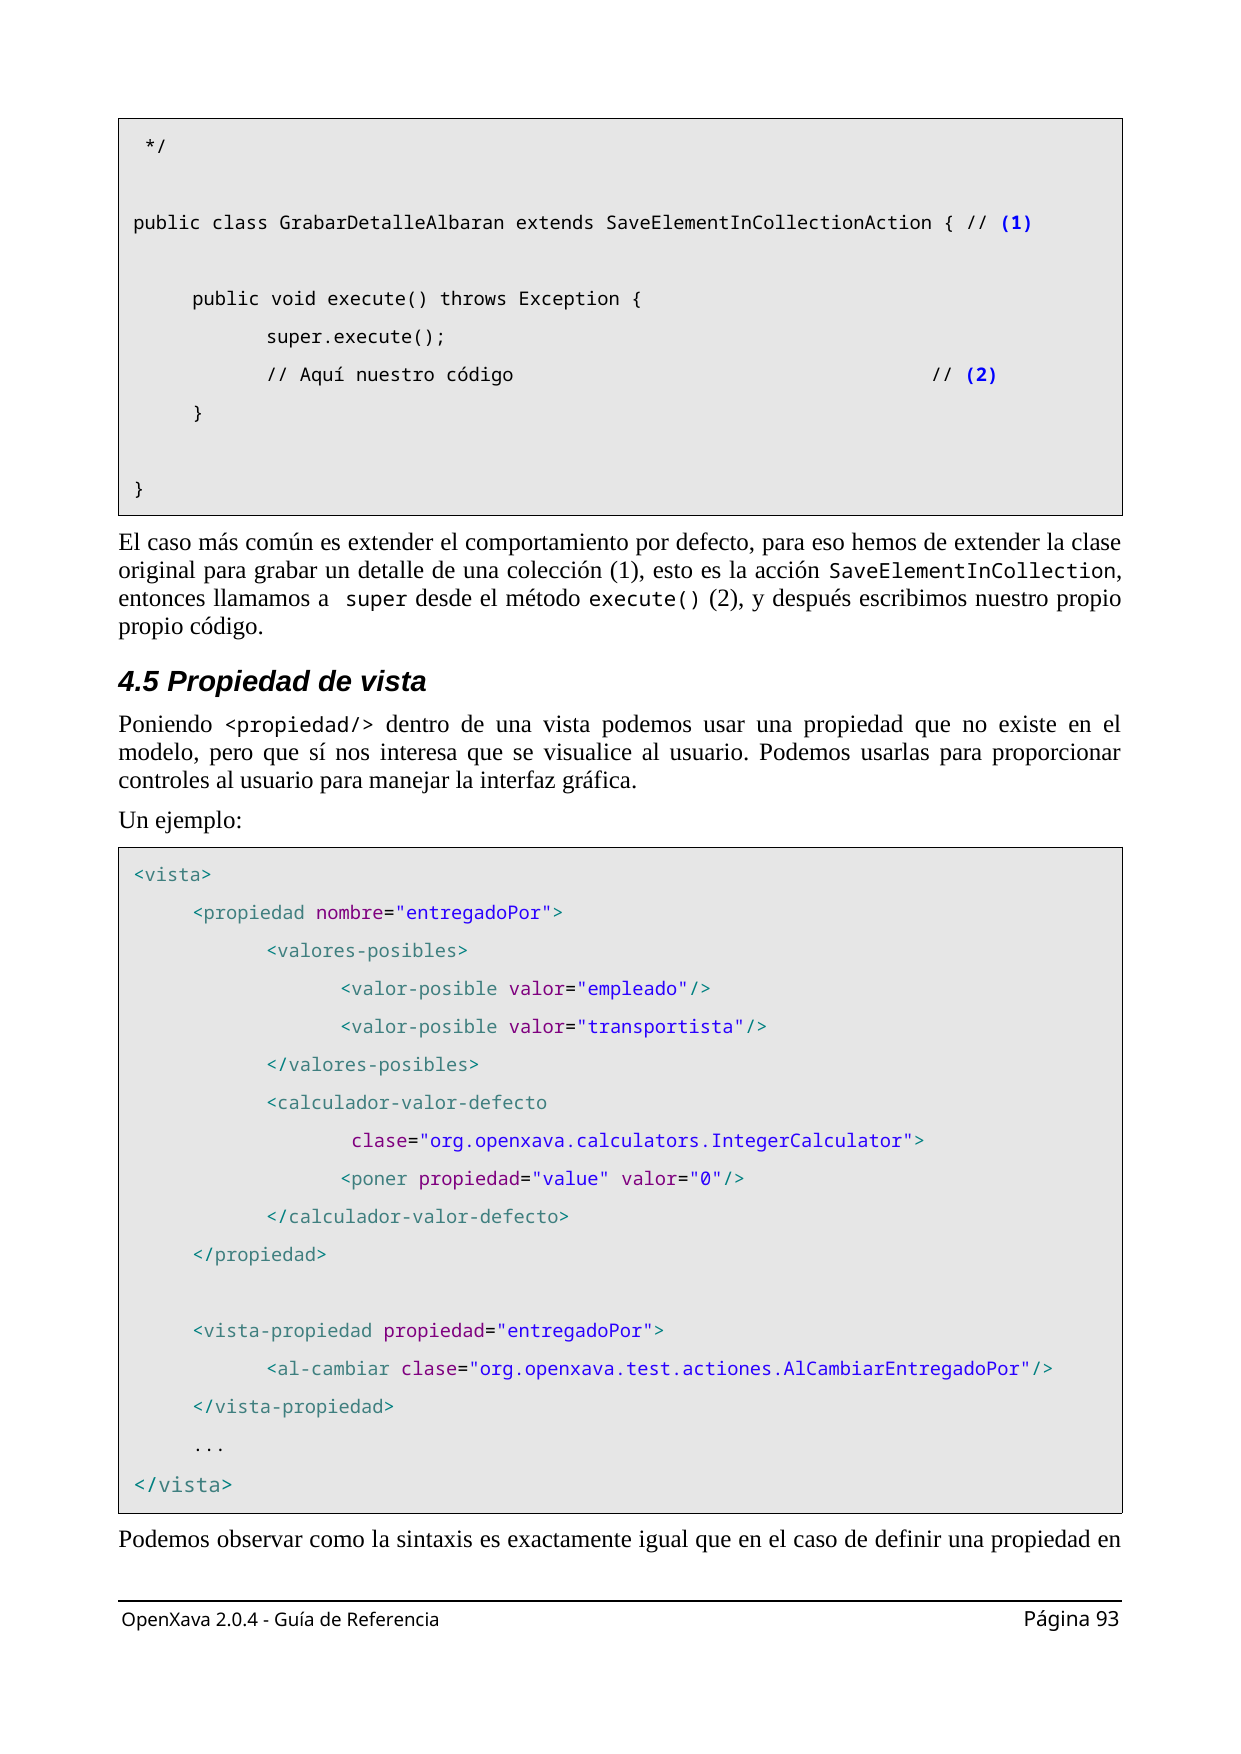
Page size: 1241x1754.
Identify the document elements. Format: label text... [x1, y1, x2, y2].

text public class GrabarDetalleAlbaran extends SaveElementInCollectionAction { // (1) [119, 194, 1122, 232]
text clase="org.openxava.calculators.IntegerCalculator"> [119, 1113, 1122, 1151]
text </valores-posibles> [119, 1037, 1122, 1075]
text <vista-propiedad propiedad="entregadoPor"> [119, 1303, 1122, 1341]
text <vista> [119, 848, 1122, 884]
text Poniendo <propiedad/> dentro de una vista podemos usar una propiedad que no existe en el modelo, pero que sí nos interesa que se visualice al usuario. Podemos usarlas para proporcionar controles al usuario para manejar la interfaz gráfica. [118, 710, 1122, 794]
text // Aquí nuestro código // (2) [119, 346, 1122, 384]
text <valor-posible valor="empleado"/> [119, 961, 1122, 999]
text super.execute(); [119, 308, 1122, 346]
subtitle Propiedad de vista [118, 665, 1122, 698]
text public void execute() throws Exception { [119, 270, 1122, 308]
text <poner propiedad="value" valor="0"/> [119, 1151, 1122, 1189]
text } [119, 460, 1122, 515]
text </propiedad> [119, 1227, 1122, 1265]
text <calculador-valor-defecto [119, 1075, 1122, 1113]
text Podemos observar como la sintaxis es exactamente igual que en el caso de definir una propiedad en [118, 1525, 1122, 1553]
text } [119, 384, 1122, 422]
text <al-cambiar clase="org.openxava.test.actiones.AlCambiarEntregadoPor"/> [119, 1341, 1122, 1379]
text <propiedad nombre="entregadoPor"> [119, 884, 1122, 923]
text </vista-propiedad> [119, 1379, 1122, 1417]
text <valor-posible valor="transportista"/> [119, 999, 1122, 1037]
text <valores-posibles> [119, 923, 1122, 961]
text </vista> [119, 1455, 1122, 1513]
text Un ejemplo: [118, 806, 1122, 834]
text ... [119, 1417, 1122, 1455]
text </calculador-valor-defecto> [119, 1189, 1122, 1227]
text */ [119, 119, 1122, 156]
text El caso más común es extender el comportamiento por defecto, para eso hemos de extender la clase original para grabar un detalle de una colección (1), esto es la acción SaveElementInCollection, entonces llamamos a super desde el método execute() (2), y después escribimos nuestro propio propio código. [118, 528, 1122, 640]
